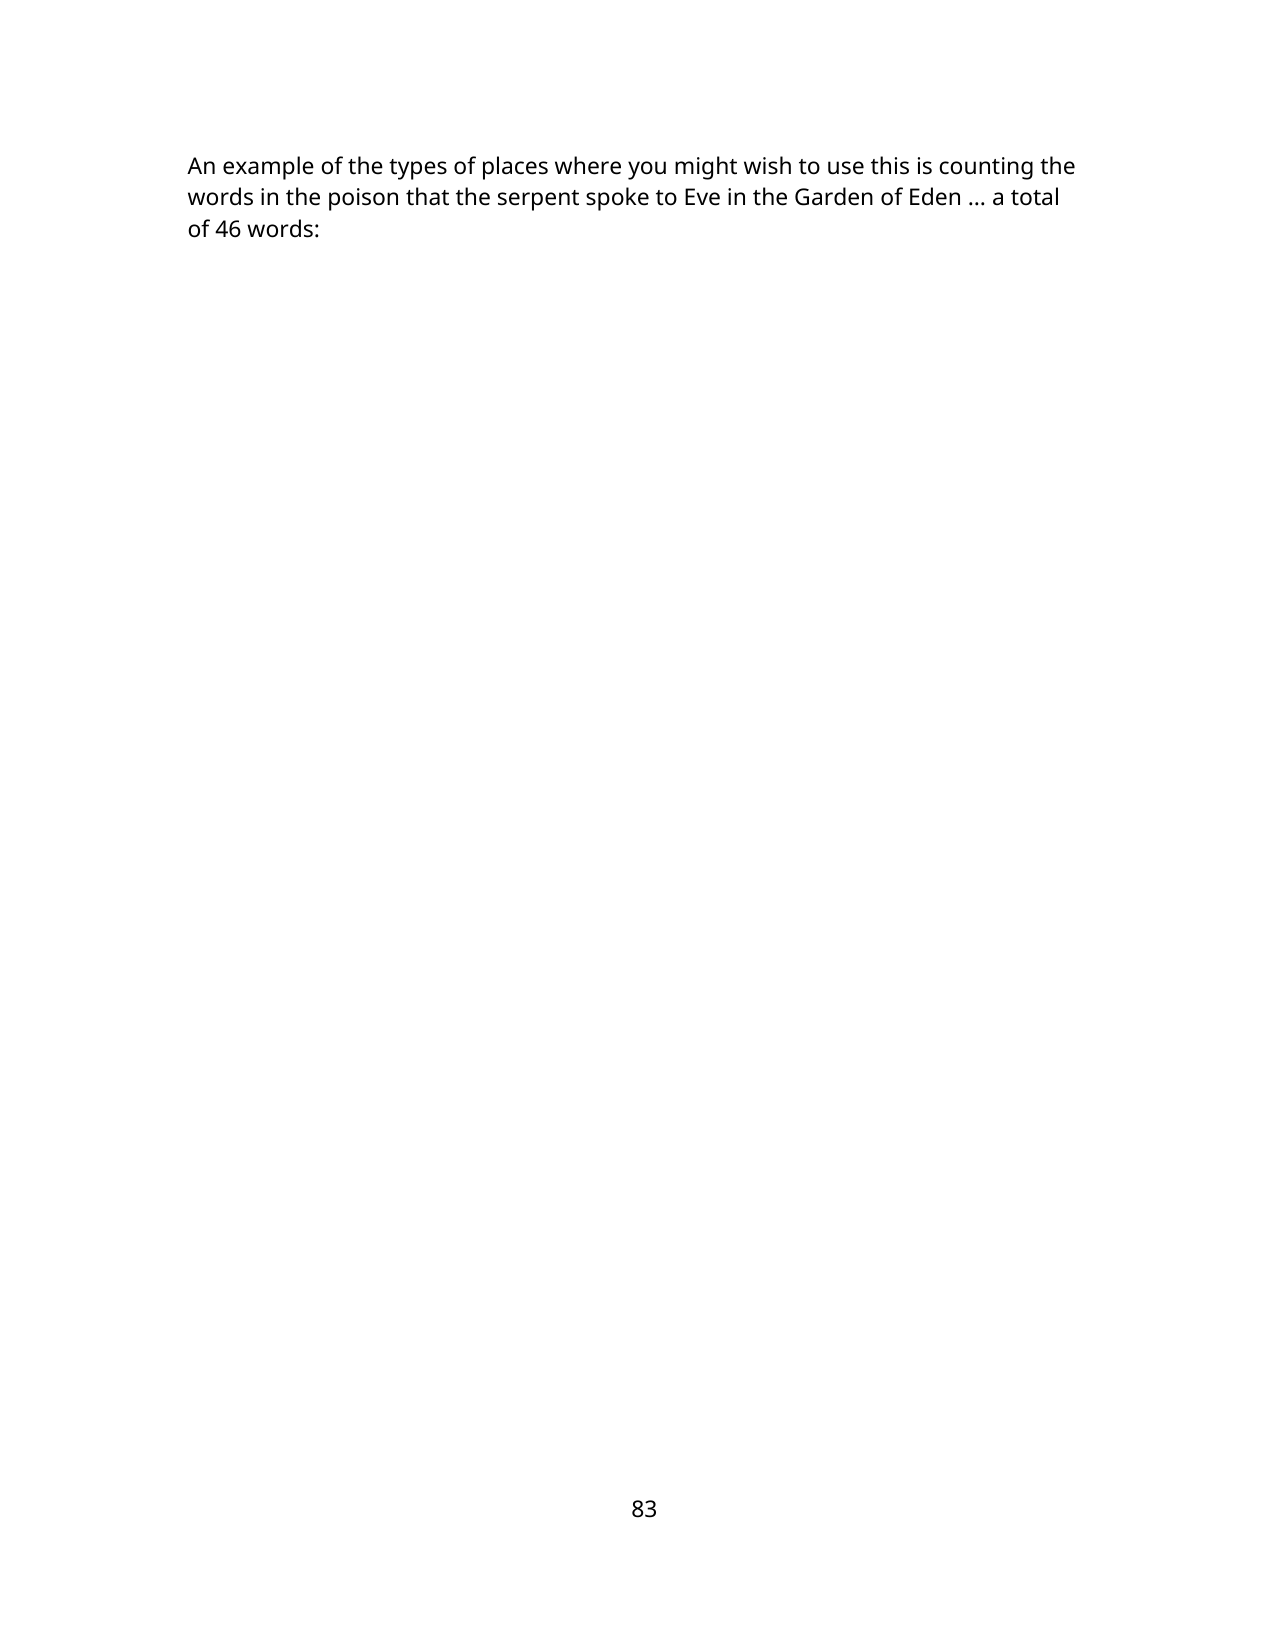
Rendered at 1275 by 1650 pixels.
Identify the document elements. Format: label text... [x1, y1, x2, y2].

text An example of the types of places where you might wish to use this is counting the words in the poison that the serpent spoke to Eve in the Garden of Eden … a total of 46 words: [187, 150, 1087, 244]
